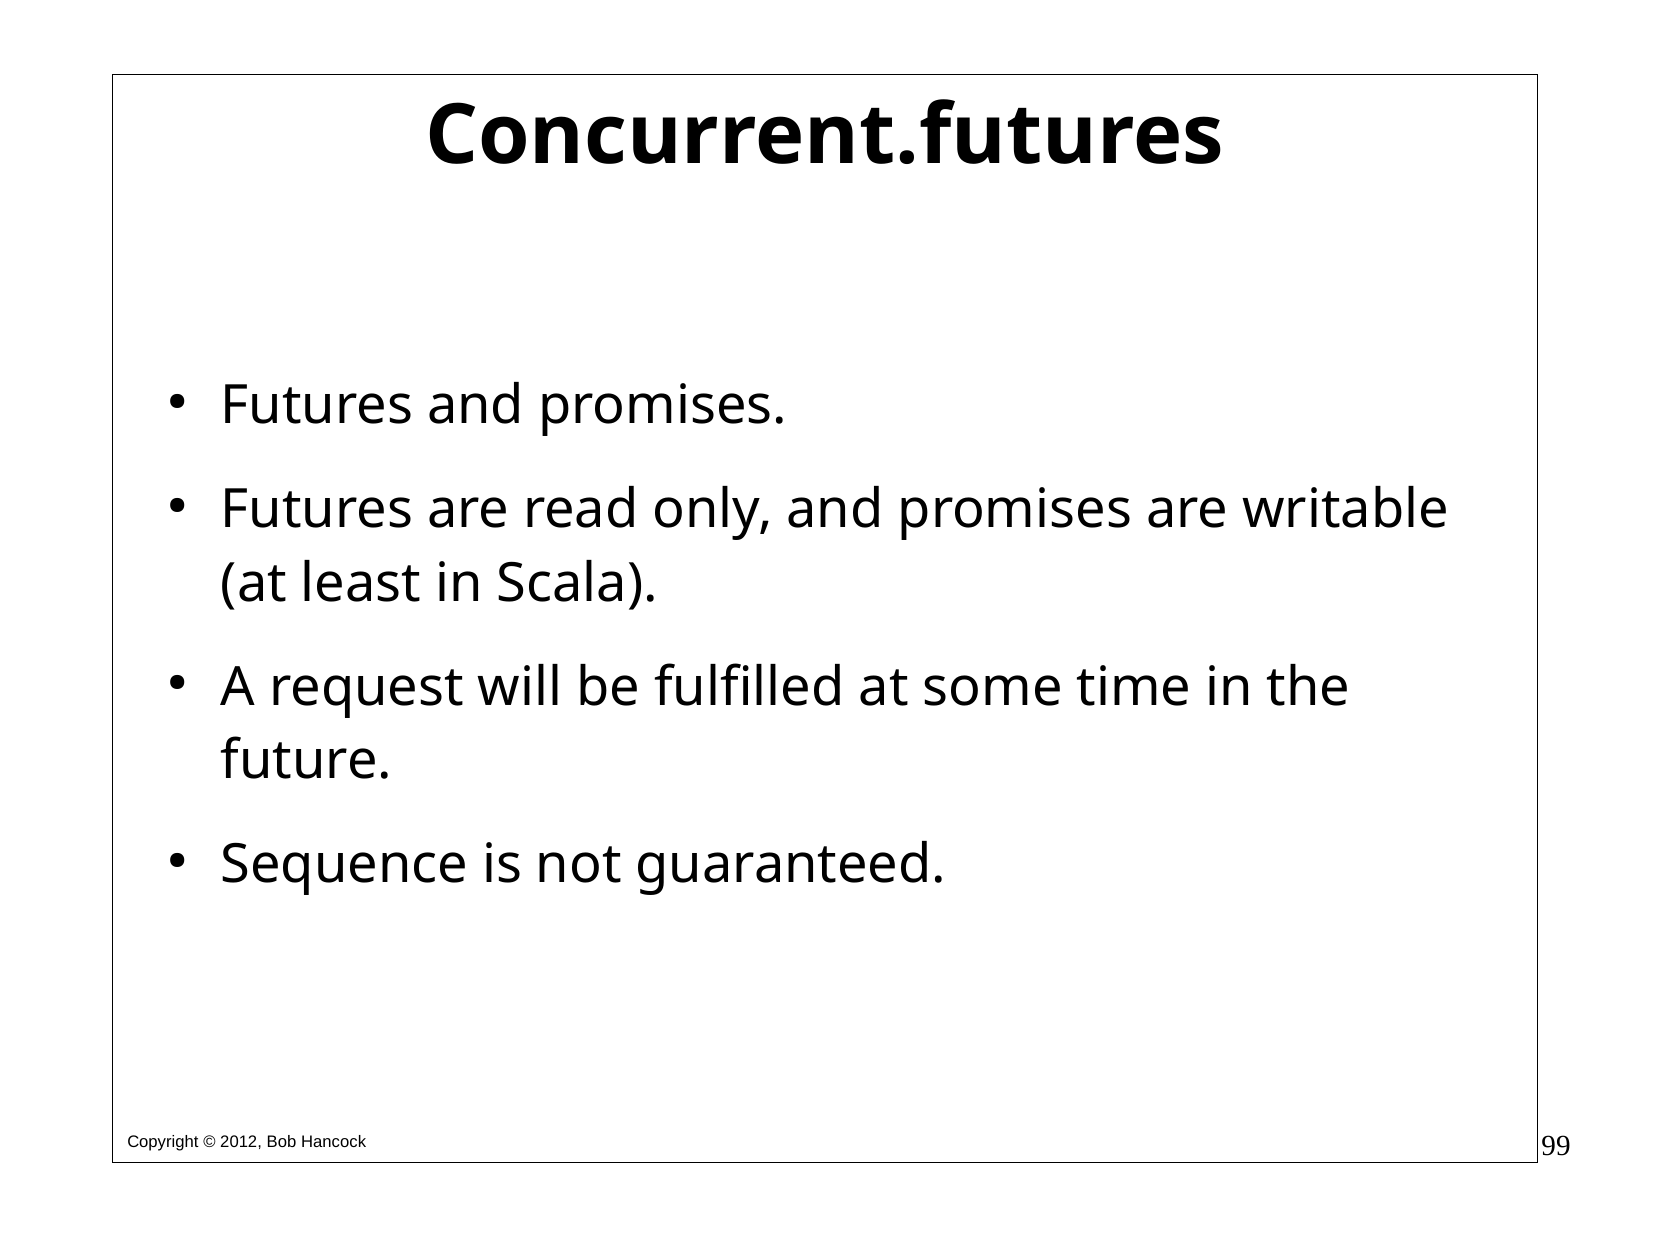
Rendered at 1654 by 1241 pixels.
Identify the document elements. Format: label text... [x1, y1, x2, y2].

text_box Copyright © 2012, Bob Hancock [112, 1125, 382, 1159]
title Concurrent.futures [112, 75, 1538, 188]
list Futures and promises. Futures are read only, and promises are writable (at least in Scala). A request will be fulfilled at some time in the future. Sequence is not guaranteed. [150, 262, 1501, 1126]
